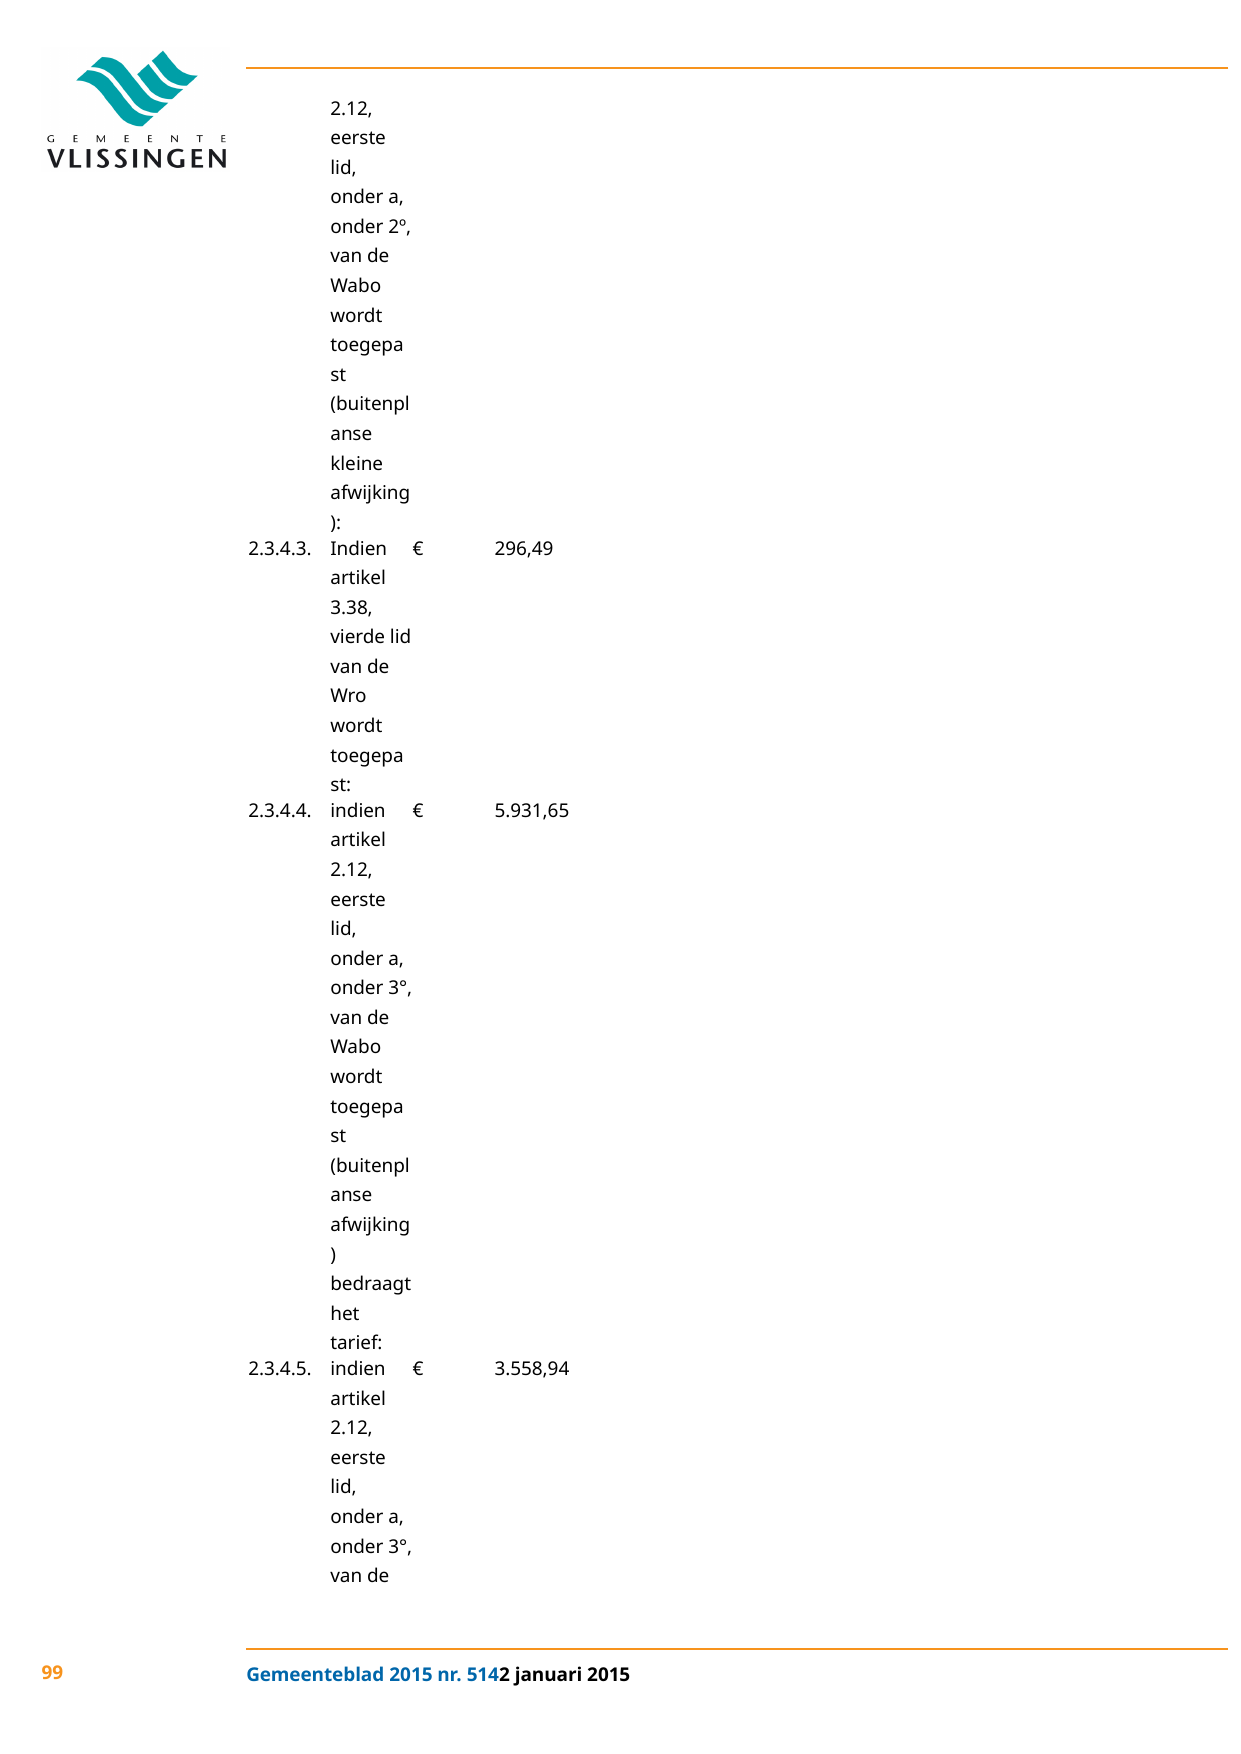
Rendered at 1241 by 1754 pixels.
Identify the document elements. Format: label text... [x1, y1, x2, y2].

table_cell [577, 797, 659, 1355]
table_cell [577, 535, 659, 797]
table_cell [1069, 797, 1152, 1355]
table_cell [823, 1355, 905, 1588]
table_cell 296,49 [494, 535, 577, 797]
table_cell [1069, 535, 1152, 797]
table_cell [987, 535, 1069, 797]
table_cell [823, 95, 905, 535]
table_cell [741, 1355, 823, 1588]
table_cell 3.558,94 [494, 1355, 577, 1588]
table_cell € [412, 1355, 494, 1588]
table_cell [905, 95, 987, 535]
table_cell 2.3.4.3. [248, 535, 330, 797]
table_cell 2.12, eerste lid, onder a, onder 2º, van de Wabo wordt toegepast (buitenplanse kleine afwijking): [330, 95, 412, 535]
table_cell 2.3.4.4. [248, 797, 330, 1355]
table_cell [905, 1355, 987, 1588]
table_cell [248, 95, 330, 535]
table_cell indien artikel 2.12, eerste lid, onder a, onder 3°, van de [330, 1355, 412, 1588]
table_cell € [412, 797, 494, 1355]
table_cell [741, 797, 823, 1355]
table_cell [577, 1355, 659, 1588]
table_cell [494, 95, 577, 535]
table_cell [659, 95, 741, 535]
table_cell [1069, 95, 1152, 535]
table_cell [987, 1355, 1069, 1588]
table_cell € [412, 535, 494, 797]
table_cell [905, 797, 987, 1355]
table_cell [659, 1355, 741, 1588]
table_cell [987, 95, 1069, 535]
table_cell [659, 797, 741, 1355]
table_cell [823, 535, 905, 797]
table_cell Indien artikel 3.38, vierde lid van de Wro wordt toegepast: [330, 535, 412, 797]
table_cell [412, 95, 494, 535]
table_cell 2.3.4.5. [248, 1355, 330, 1588]
table_cell [659, 535, 741, 797]
table_cell [823, 797, 905, 1355]
table_cell [741, 95, 823, 535]
table_cell 5.931,65 [494, 797, 577, 1355]
table_cell [1069, 1355, 1152, 1588]
table_cell indien artikel 2.12, eerste lid, onder a, onder 3°, van de Wabo wordt toegepast (buitenplanse afwijking) bedraagt het tarief: [330, 797, 412, 1355]
table_cell [905, 535, 987, 797]
table_cell [987, 797, 1069, 1355]
table_cell [577, 95, 659, 535]
picture [41, 47, 231, 172]
table_cell [741, 535, 823, 797]
